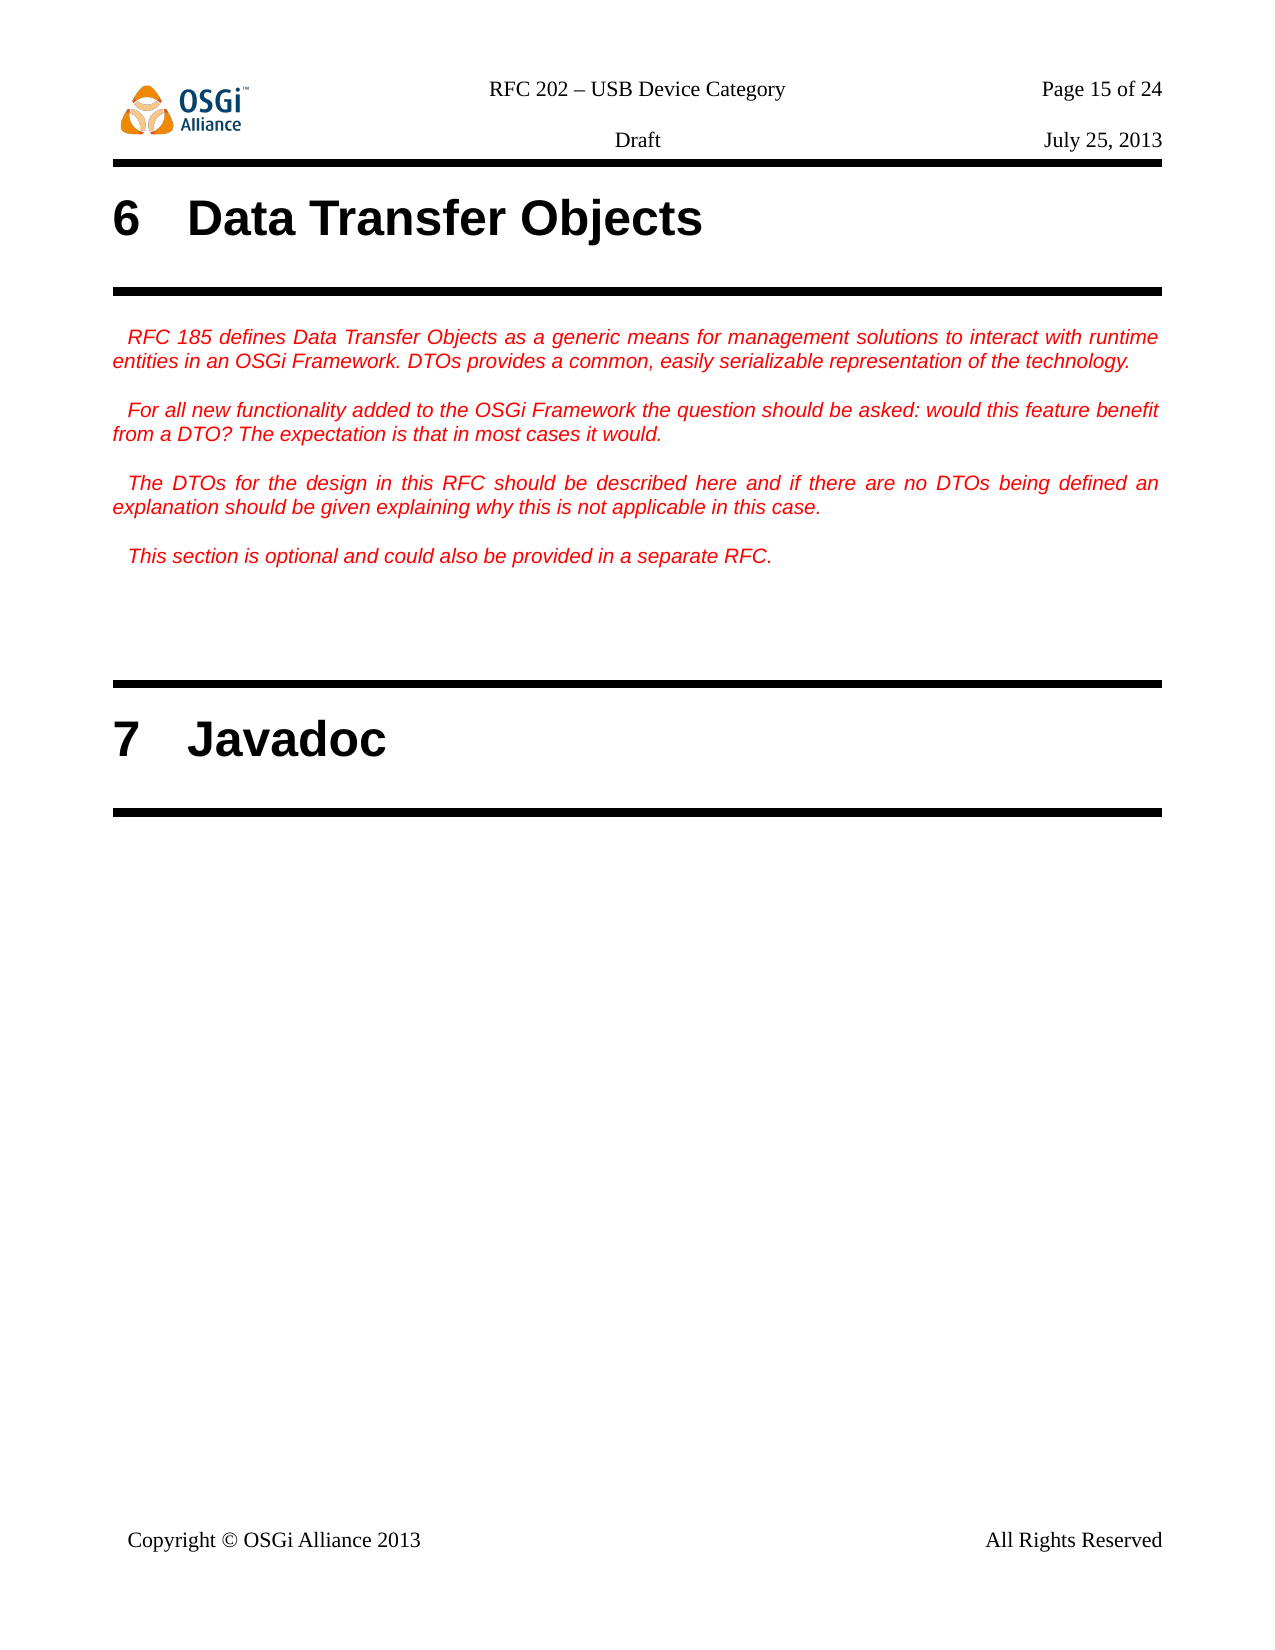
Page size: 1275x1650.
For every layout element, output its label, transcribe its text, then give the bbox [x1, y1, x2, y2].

text This section is optional and could also be provided in a separate RFC. [112, 543, 1162, 567]
text For all new functionality added to the OSGi Framework the question should be asked: would this feature benefit from a DTO? The expectation is that in most cases it would. [112, 398, 1162, 446]
picture [113, 78, 257, 142]
text RFC 185 defines Data Transfer Objects as a generic means for management solutions to interact with runtime entities in an OSGi Framework. DTOs provides a common, easily serializable representation of the technology. [112, 325, 1162, 373]
subtitle Javadoc [112, 681, 1162, 817]
text The DTOs for the design in this RFC should be described here and if there are no DTOs being defined an explanation should be given explaining why this is not applicable in this case. [112, 471, 1162, 518]
subtitle Data Transfer Objects [112, 160, 1162, 296]
